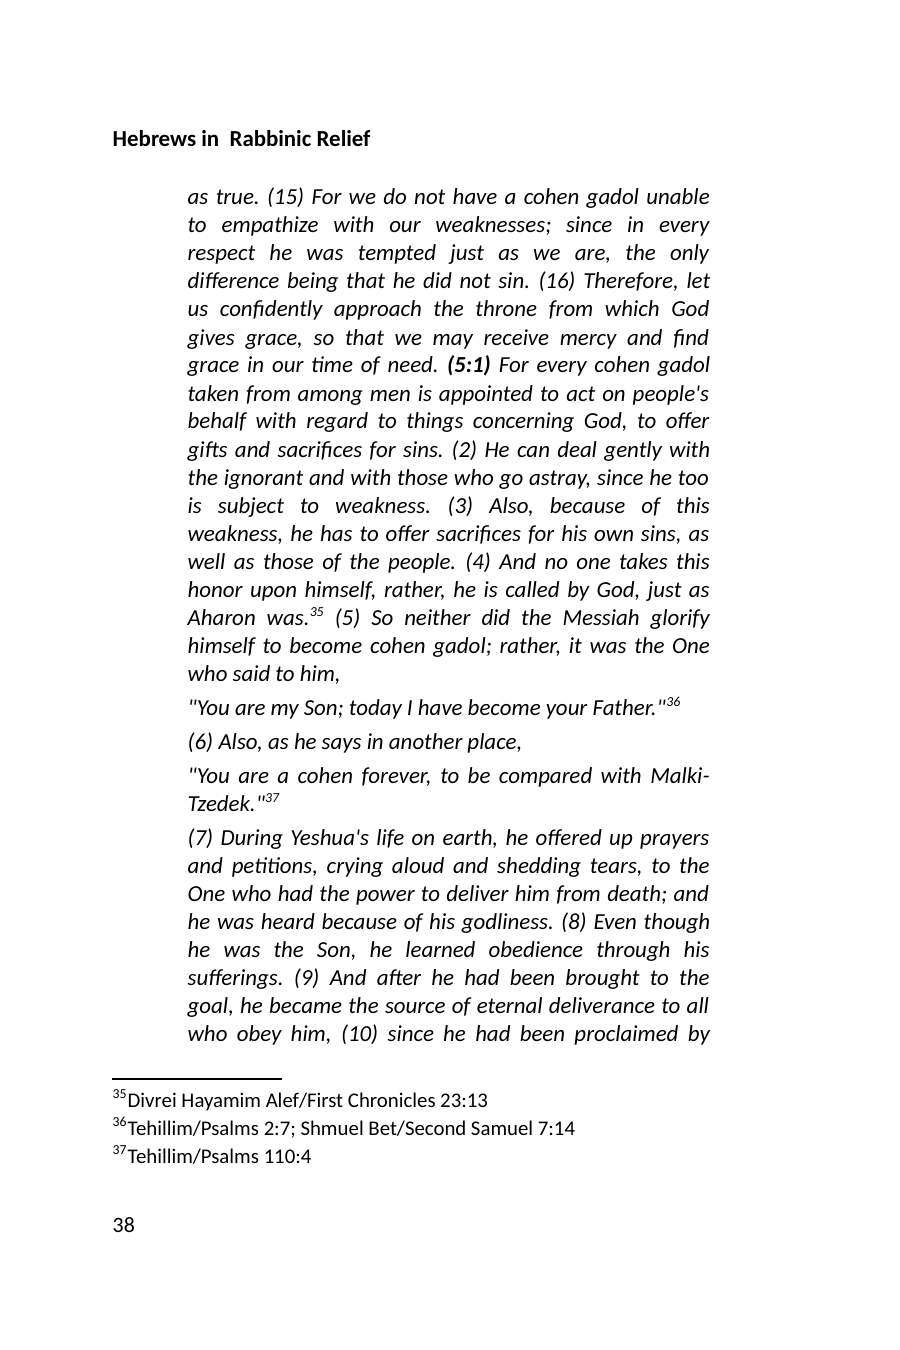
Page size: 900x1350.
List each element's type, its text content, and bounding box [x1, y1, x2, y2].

text "You are my Son; today I have become your Father." [187, 693, 712, 721]
text Tehillim/Psalms 110:4 [112, 1141, 787, 1169]
text Tehillim/Psalms 2:7; Shmuel Bet/Second Samuel 7:14 [112, 1113, 787, 1141]
text (7) During Yeshua's life on earth, he offered up prayers and petitions, crying aloud and shedding tears, to the One who had the power to deliver him from death; and he was heard because of his godliness. (8) Even though he was the Son, he learned obedience through his sufferings. (9) And after he had been brought to the goal, he became the source of eternal deliverance to all who obey him, (10) since he had been proclaimed by [187, 823, 712, 1047]
text "You are a cohen forever, to be compared with Malki-Tzedek." [187, 761, 712, 817]
text (6) Also, as he says in another place, [187, 727, 712, 755]
text as true. (15) For we do not have a cohen gadol unable to empathize with our weaknesses; since in every respect he was tempted just as we are, the only difference being that he did not sin. (16) Therefore, let us confidently approach the throne from which God gives grace, so that we may receive mercy and find grace in our time of need. (5:1) For every cohen gadol taken from among men is appointed to act on people's behalf with regard to things concerning God, to offer gifts and sacrifices for sins. (2) He can deal gently with the ignorant and with those who go astray, since he too is subject to weakness. (3) Also, because of this weakness, he has to offer sacrifices for his own sins, as well as those of the people. (4) And no one takes this honor upon himself, rather, he is called by God, just as Aharon was. (5) So neither did the Messiah glorify himself to become cohen gadol; rather, it was the One who said to him, [187, 182, 712, 687]
text Divrei Hayamim Alef/First Chronicles 23:13 [112, 1085, 787, 1113]
